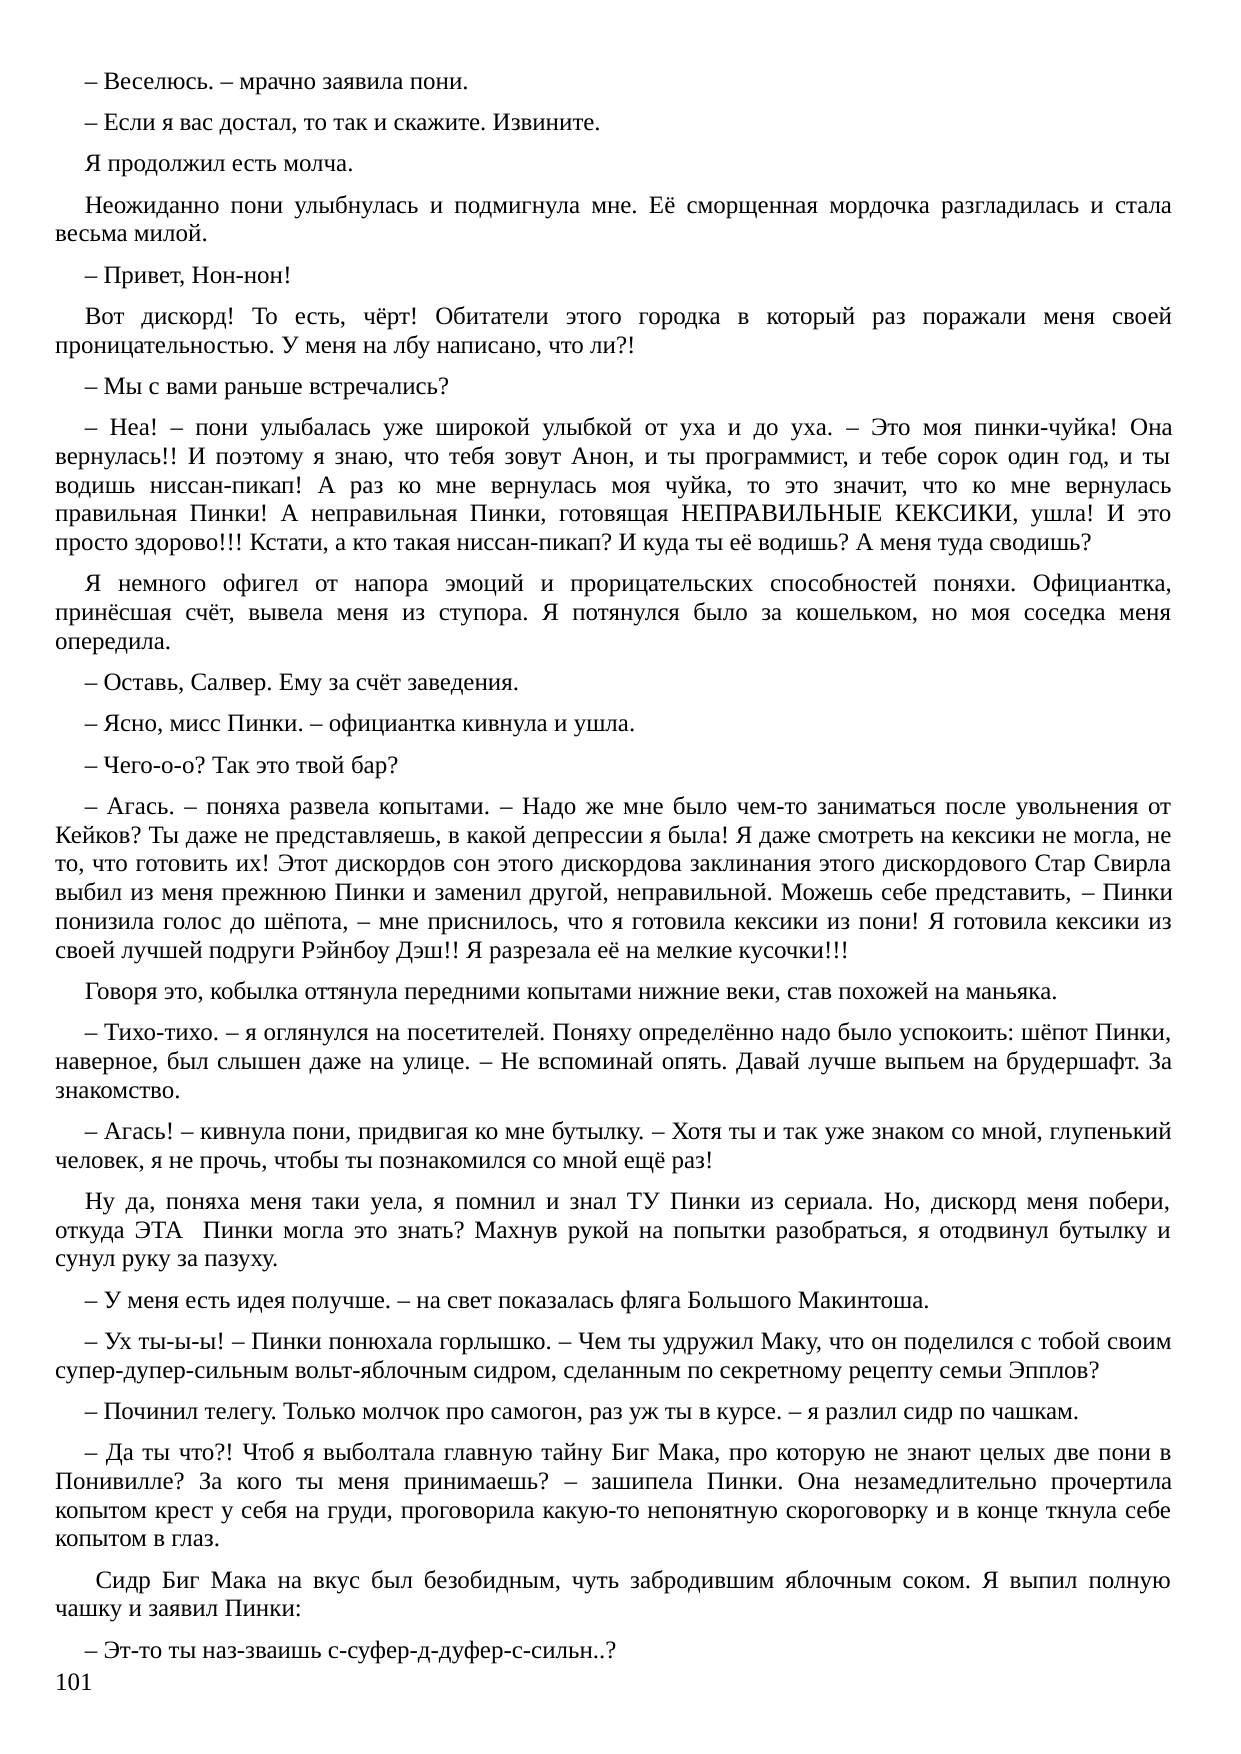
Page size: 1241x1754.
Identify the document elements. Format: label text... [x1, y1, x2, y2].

text Я немного офигел от напора эмоций и прорицательских способностей поняхи. Официантка, принёсшая счёт, вывела меня из ступора. Я потянулся было за кошельком, но моя соседка меня опередила. [55, 568, 1173, 655]
text Я продолжил есть молча. [55, 148, 1173, 177]
text – Привет, Нон-нон! [55, 260, 1173, 288]
text – Агась! – кивнула пони, придвигая ко мне бутылку. – Хотя ты и так уже знаком со мной, глупенький человек, я не прочь, чтобы ты познакомился со мной ещё раз! [55, 1116, 1173, 1173]
text Говоря это, кобылка оттянула передними копытами нижние веки, став похожей на маньяка. [55, 976, 1173, 1005]
text – Чего-о-о? Так это твой бар? [55, 750, 1173, 778]
text – Неа! – пони улыбалась уже широкой улыбкой от уха и до уха. – Это моя пинки-чуйка! Она вернулась!! И поэтому я знаю, что тебя зовут Анон, и ты программист, и тебе сорок один год, и ты водишь ниссан-пикап! А раз ко мне вернулась моя чуйка, то это значит, что ко мне вернулась правильная Пинки! А неправильная Пинки, готовящая НЕПРАВИЛЬНЫЕ КЕКСИКИ, ушла! И это просто здорово!!! Кстати, а кто такая ниссан-пикап? И куда ты её водишь? А меня туда сводишь? [55, 412, 1173, 556]
text – Мы с вами раньше встречались? [55, 371, 1173, 400]
text – Ясно, мисс Пинки. – официантка кивнула и ушла. [55, 708, 1173, 737]
text – Веселюсь. – мрачно заявила пони. [55, 66, 1173, 95]
text Неожиданно пони улыбнулась и подмигнула мне. Её сморщенная мордочка разгладилась и стала весьма милой. [55, 190, 1173, 247]
text – Если я вас достал, то так и скажите. Извините. [55, 107, 1173, 136]
text – Оставь, Салвер. Ему за счёт заведения. [55, 667, 1173, 696]
text Сидр Биг Мака на вкус был безобидным, чуть забродившим яблочным соком. Я выпил полную чашку и заявил Пинки: [55, 1565, 1173, 1622]
text – Ух ты-ы-ы! – Пинки понюхала горлышко. – Чем ты удружил Маку, что он поделился с тобой своим супер-дупер-сильным вольт-яблочным сидром, сделанным по секретному рецепту семьи Эпплов? [55, 1326, 1173, 1383]
text – Агась. – поняха развела копытами. – Надо же мне было чем-то заниматься после увольнения от Кейков? Ты даже не представляешь, в какой депрессии я была! Я даже смотреть на кексики не могла, не то, что готовить их! Этот дискордов сон этого дискордова заклинания этого дискордового Стар Свирла выбил из меня прежнюю Пинки и заменил другой, неправильной. Можешь себе представить, – Пинки понизила голос до шёпота, – мне приснилось, что я готовила кексики из пони! Я готовила кексики из своей лучшей подруги Рэйнбоу Дэш!! Я разрезала её на мелкие кусочки!!! [55, 791, 1173, 963]
text – Починил телегу. Только молчок про самогон, раз уж ты в курсе. – я разлил сидр по чашкам. [55, 1396, 1173, 1425]
text – У меня есть идея получше. – на свет показалась фляга Большого Макинтоша. [55, 1285, 1173, 1313]
text – Эт-то ты наз-зваишь с-суфер-д-дуфер-с-сильн..? [55, 1635, 1173, 1663]
text Ну да, поняха меня таки уела, я помнил и знал ТУ Пинки из сериала. Но, дискорд меня побери, откуда ЭТА Пинки могла это знать? Махнув рукой на попытки разобраться, я отодвинул бутылку и сунул руку за пазуху. [55, 1186, 1173, 1272]
text Вот дискорд! То есть, чёрт! Обитатели этого городка в который раз поражали меня своей проницательностью. У меня на лбу написано, что ли?! [55, 301, 1173, 358]
text – Тихо-тихо. – я оглянулся на посетителей. Поняху определённо надо было успокоить: шёпот Пинки, наверное, был слышен даже на улице. – Не вспоминай опять. Давай лучше выпьем на брудершафт. За знакомство. [55, 1017, 1173, 1103]
text – Да ты что?! Чтоб я выболтала главную тайну Биг Мака, про которую не знают целых две пони в Понивилле? За кого ты меня принимаешь? – зашипела Пинки. Она незамедлительно прочертила копытом крест у себя на груди, проговорила какую-то непонятную скороговорку и в конце ткнула себе копытом в глаз. [55, 1437, 1173, 1552]
